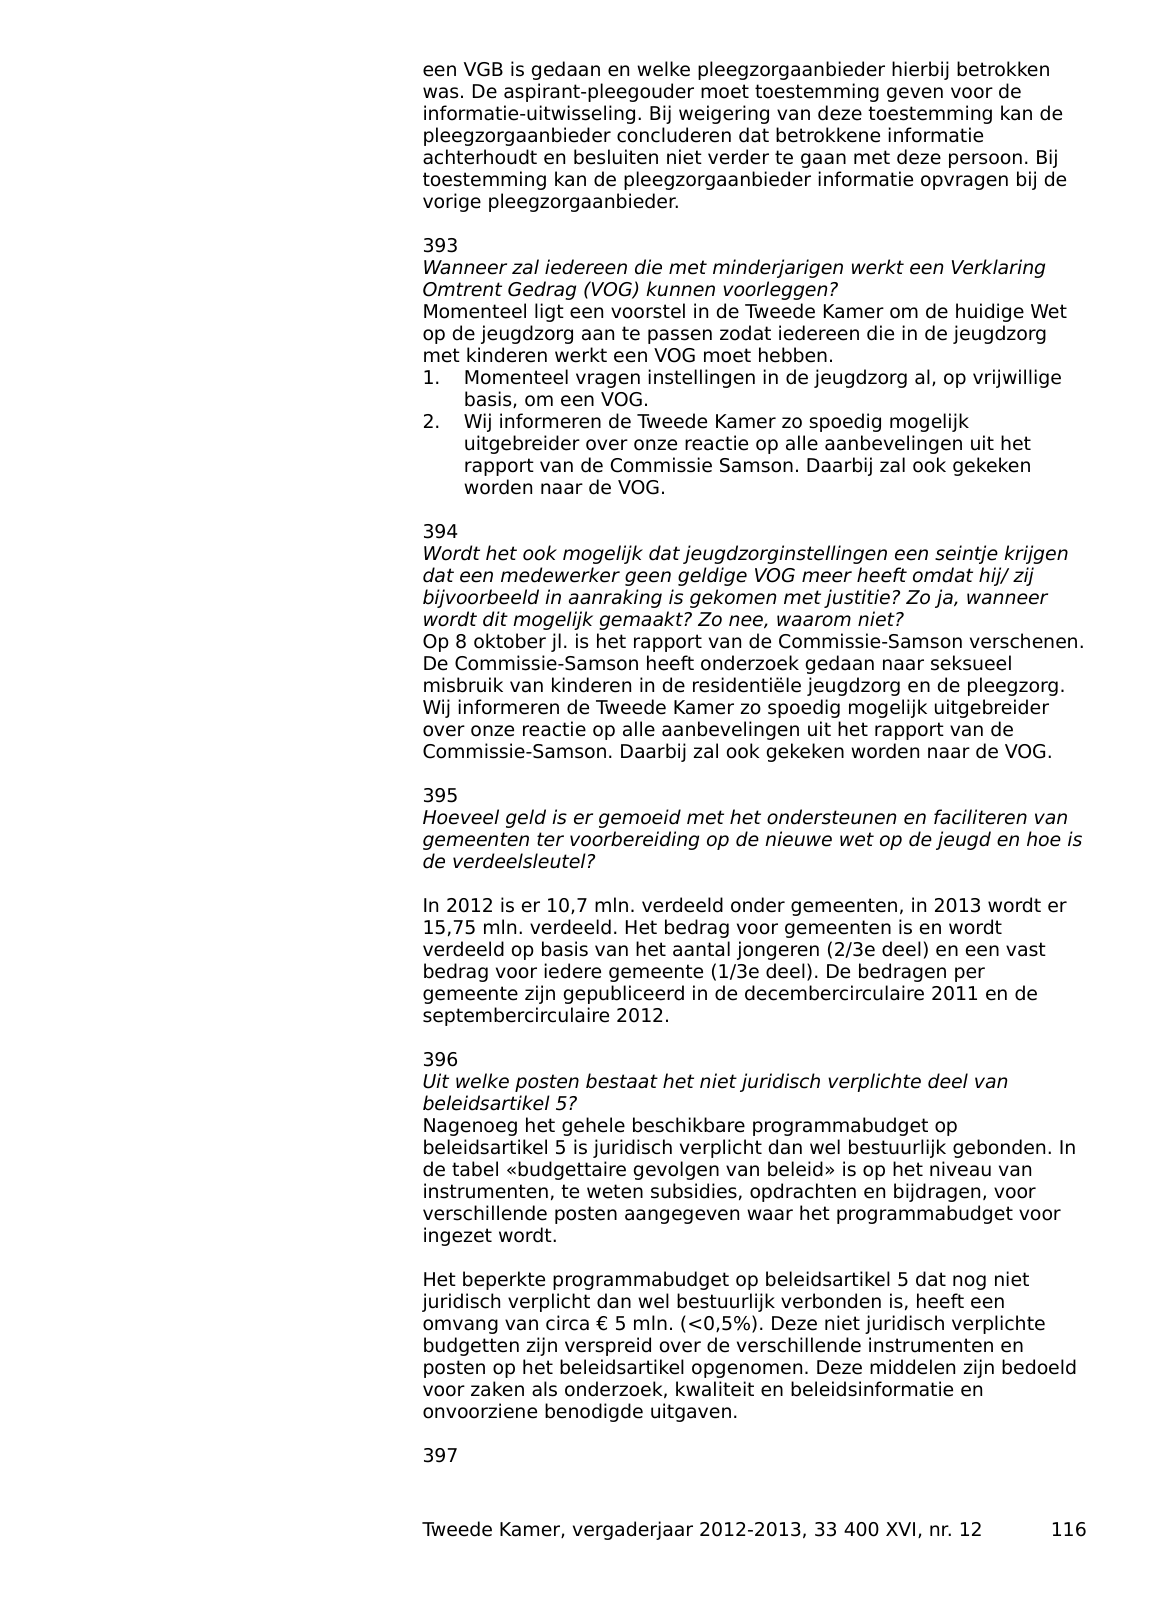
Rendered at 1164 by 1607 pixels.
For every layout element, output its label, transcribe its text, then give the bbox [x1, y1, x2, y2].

text Momenteel ligt een voorstel in de Tweede Kamer om de huidige Wet op de jeugdzorg aan te passen zodat iedereen die in de jeugdzorg met kinderen werkt een VOG moet hebben. [422, 301, 1087, 367]
text 1. Momenteel vragen instellingen in de jeugdzorg al, op vrijwillige basis, om een VOG. [422, 367, 1087, 411]
text 2. Wij informeren de Tweede Kamer zo spoedig mogelijk uitgebreider over onze reactie op alle aanbevelingen uit het rapport van de Commissie Samson. Daarbij zal ook gekeken worden naar de VOG. [422, 411, 1087, 499]
text In 2012 is er 10,7 mln. verdeeld onder gemeenten, in 2013 wordt er 15,75 mln. verdeeld. Het bedrag voor gemeenten is en wordt verdeeld op basis van het aantal jongeren (2/3e deel) en een vast bedrag voor iedere gemeente (1/3e deel). De bedragen per gemeente zijn gepubliceerd in de decembercirculaire 2011 en de septembercirculaire 2012. [422, 895, 1087, 1027]
text 396 [422, 1049, 1087, 1071]
text Op 8 oktober jl. is het rapport van de Commissie-Samson verschenen. De Commissie-Samson heeft onderzoek gedaan naar seksueel misbruik van kinderen in de residentiële jeugdzorg en de pleegzorg. Wij informeren de Tweede Kamer zo spoedig mogelijk uitgebreider over onze reactie op alle aanbevelingen uit het rapport van de Commissie-Samson. Daarbij zal ook gekeken worden naar de VOG. [422, 631, 1087, 763]
text Het beperkte programmabudget op beleidsartikel 5 dat nog niet juridisch verplicht dan wel bestuurlijk verbonden is, heeft een omvang van circa € 5 mln. (<0,5%). Deze niet juridisch verplichte budgetten zijn verspreid over de verschillende instrumenten en posten op het beleidsartikel opgenomen. Deze middelen zijn bedoeld voor zaken als onderzoek, kwaliteit en beleidsinformatie en onvoorziene benodigde uitgaven. [422, 1269, 1087, 1423]
text Wanneer zal iedereen die met minderjarigen werkt een Verklaring Omtrent Gedrag (VOG) kunnen voorleggen? [422, 257, 1087, 301]
text 395 [422, 785, 1087, 807]
text 394 [422, 521, 1087, 543]
text Uit welke posten bestaat het niet juridisch verplichte deel van beleidsartikel 5? [422, 1071, 1087, 1115]
text Nagenoeg het gehele beschikbare programmabudget op beleidsartikel 5 is juridisch verplicht dan wel bestuurlijk gebonden. In de tabel «budgettaire gevolgen van beleid» is op het niveau van instrumenten, te weten subsidies, opdrachten en bijdragen, voor verschillende posten aangegeven waar het programmabudget voor ingezet wordt. [422, 1115, 1087, 1247]
text Wordt het ook mogelijk dat jeugdzorginstellingen een seintje krijgen dat een medewerker geen geldige VOG meer heeft omdat hij/ zij bijvoorbeeld in aanraking is gekomen met justitie? Zo ja, wanneer wordt dit mogelijk gemaakt? Zo nee, waarom niet? [422, 543, 1087, 631]
text 397 [422, 1445, 1087, 1467]
text Hoeveel geld is er gemoeid met het ondersteunen en faciliteren van gemeenten ter voorbereiding op de nieuwe wet op de jeugd en hoe is de verdeelsleutel? [422, 807, 1087, 873]
text een VGB is gedaan en welke pleegzorgaanbieder hierbij betrokken was. De aspirant-pleegouder moet toestemming geven voor de informatie-uitwisseling. Bij weigering van deze toestemming kan de pleegzorgaanbieder concluderen dat betrokkene informatie achterhoudt en besluiten niet verder te gaan met deze persoon. Bij toestemming kan de pleegzorgaanbieder informatie opvragen bij de vorige pleegzorgaanbieder. [422, 59, 1087, 213]
text 393 [422, 235, 1087, 257]
